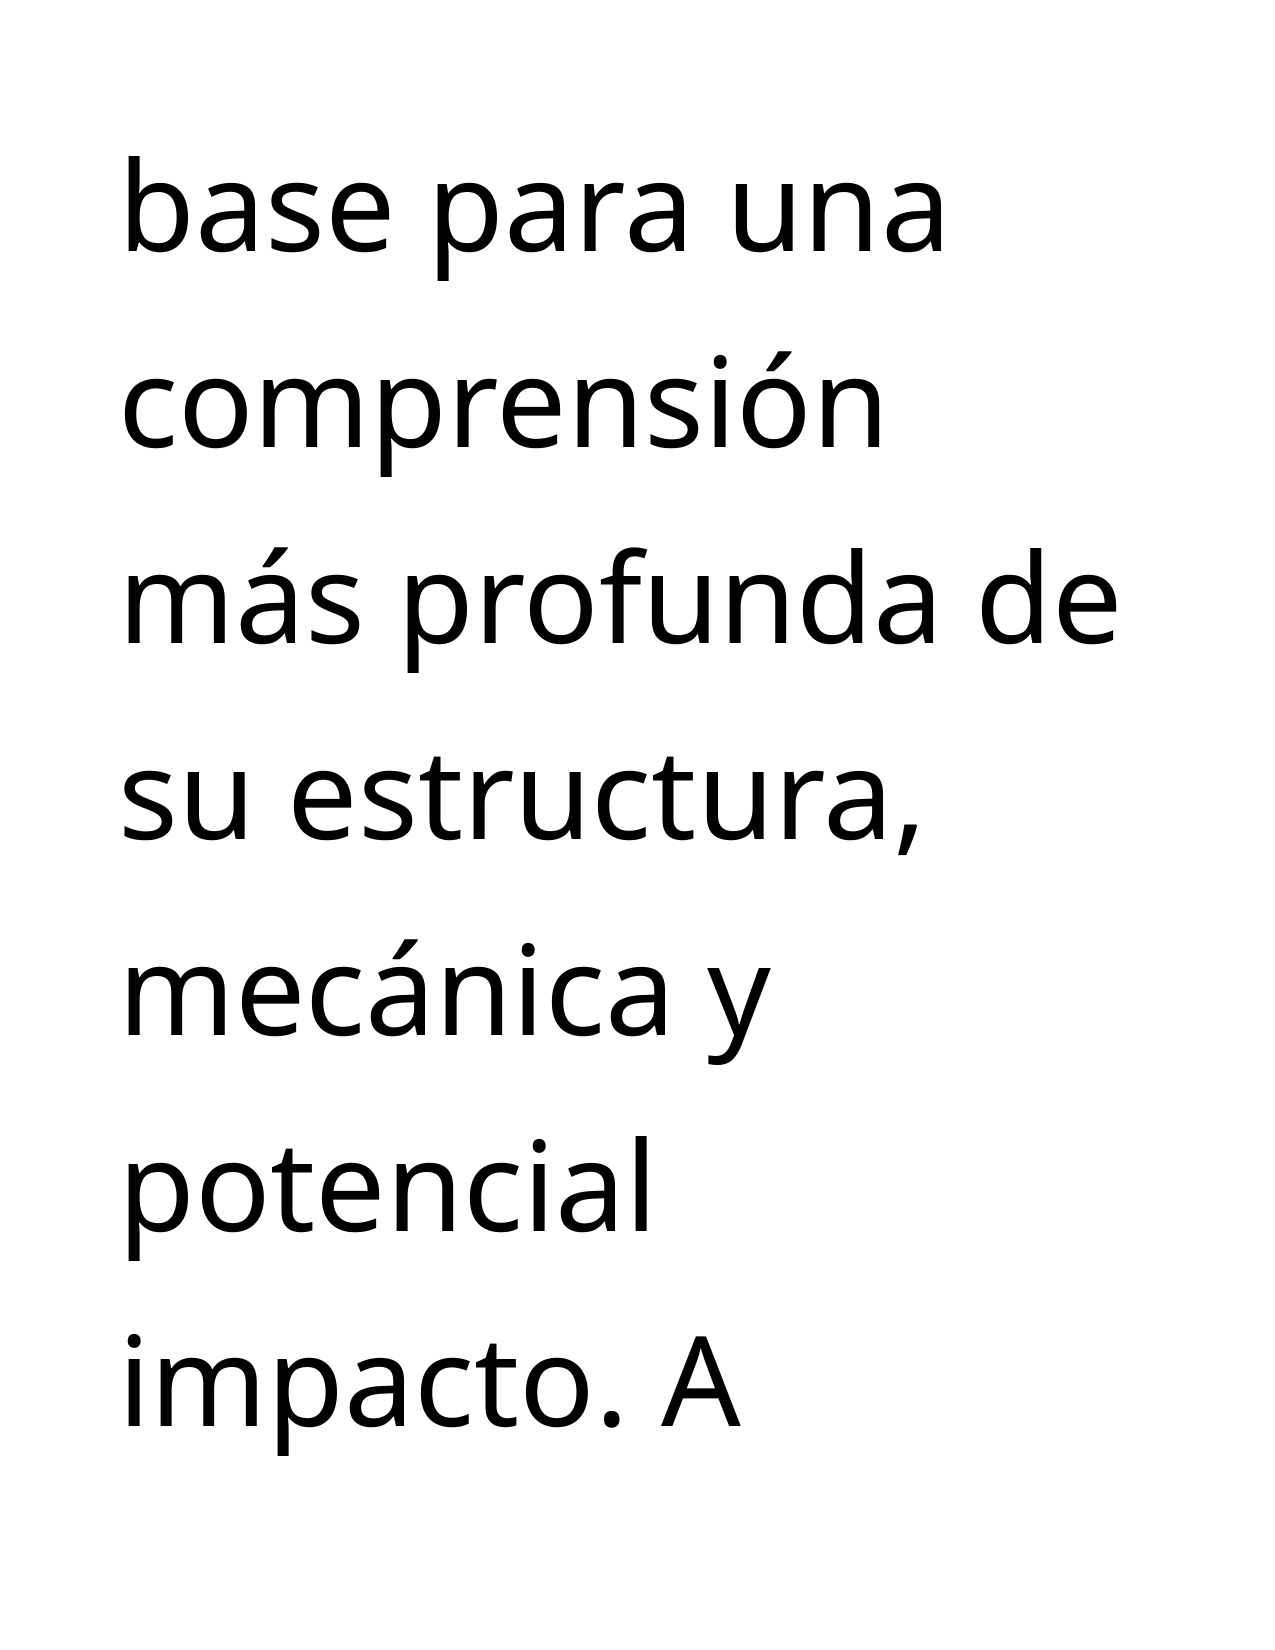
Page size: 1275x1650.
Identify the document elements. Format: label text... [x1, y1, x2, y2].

text base para una comprensión más profunda de su estructura, mecánica y potencial impacto. A [118, 118, 1157, 1463]
